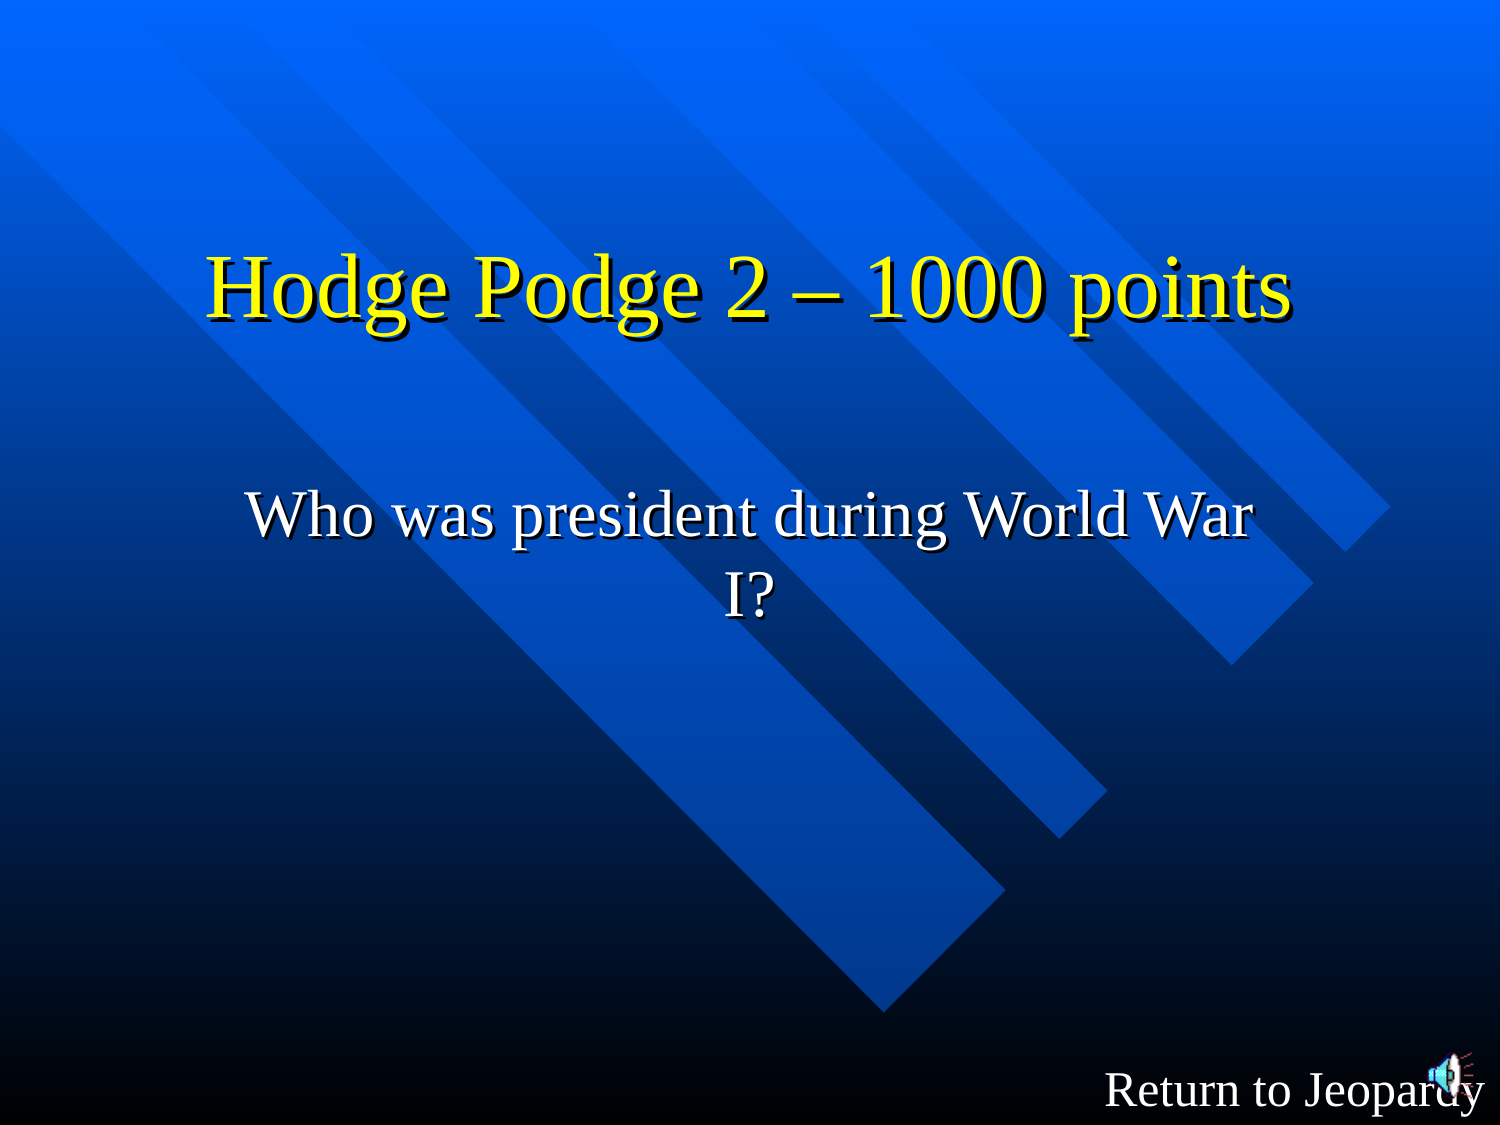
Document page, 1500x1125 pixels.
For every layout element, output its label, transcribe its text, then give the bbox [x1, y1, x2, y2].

text_box Return to Jeopardy [1089, 1048, 1500, 1125]
subtitle Who was president during World War I? [225, 462, 1276, 751]
picture [1426, 1051, 1477, 1102]
title Hodge Podge 2 – 1000 points [112, 187, 1388, 375]
